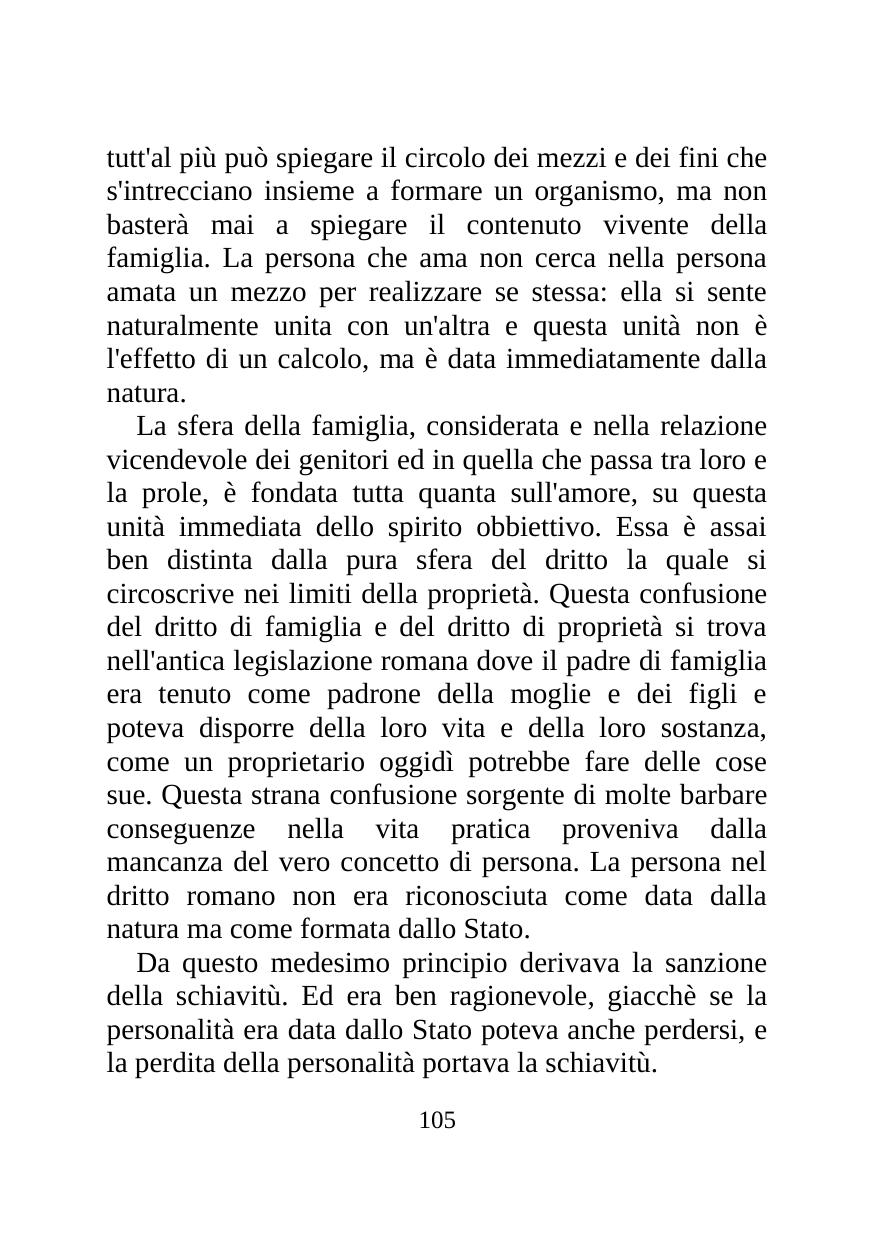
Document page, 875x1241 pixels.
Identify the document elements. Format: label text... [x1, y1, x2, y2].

text tutt'al più può spiegare il circolo dei mezzi e dei fini che s'intrecciano insieme a formare un organismo, ma non basterà mai a spiegare il contenuto vivente della famiglia. La persona che ama non cerca nella persona amata un mezzo per realizzare se stessa: ella si sente naturalmente unita con un'altra e questa unità non è l'effetto di un calcolo, ma è data immediatamente dalla natura. [106, 140, 768, 408]
text Da questo medesimo principio derivava la sanzione della schiavitù. Ed era ben ragionevole, giacchè se la personalità era data dallo Stato poteva anche perdersi, e la perdita della personalità portava la schiavitù. [106, 945, 768, 1079]
text La sfera della famiglia, considerata e nella relazione vicendevole dei genitori ed in quella che passa tra loro e la prole, è fondata tutta quanta sull'amore, su questa unità immediata dello spirito obbiettivo. Essa è assai ben distinta dalla pura sfera del dritto la quale si circoscrive nei limiti della proprietà. Questa confusione del dritto di famiglia e del dritto di proprietà si trova nell'antica legislazione romana dove il padre di famiglia era tenuto come padrone della moglie e dei figli e poteva disporre della loro vita e della loro sostanza, come un proprietario oggidì potrebbe fare delle cose sue. Questa strana confusione sorgente di molte barbare conseguenze nella vita pratica proveniva dalla mancanza del vero concetto di persona. La persona nel dritto romano non era riconosciuta come data dalla natura ma come formata dallo Stato. [106, 408, 768, 945]
